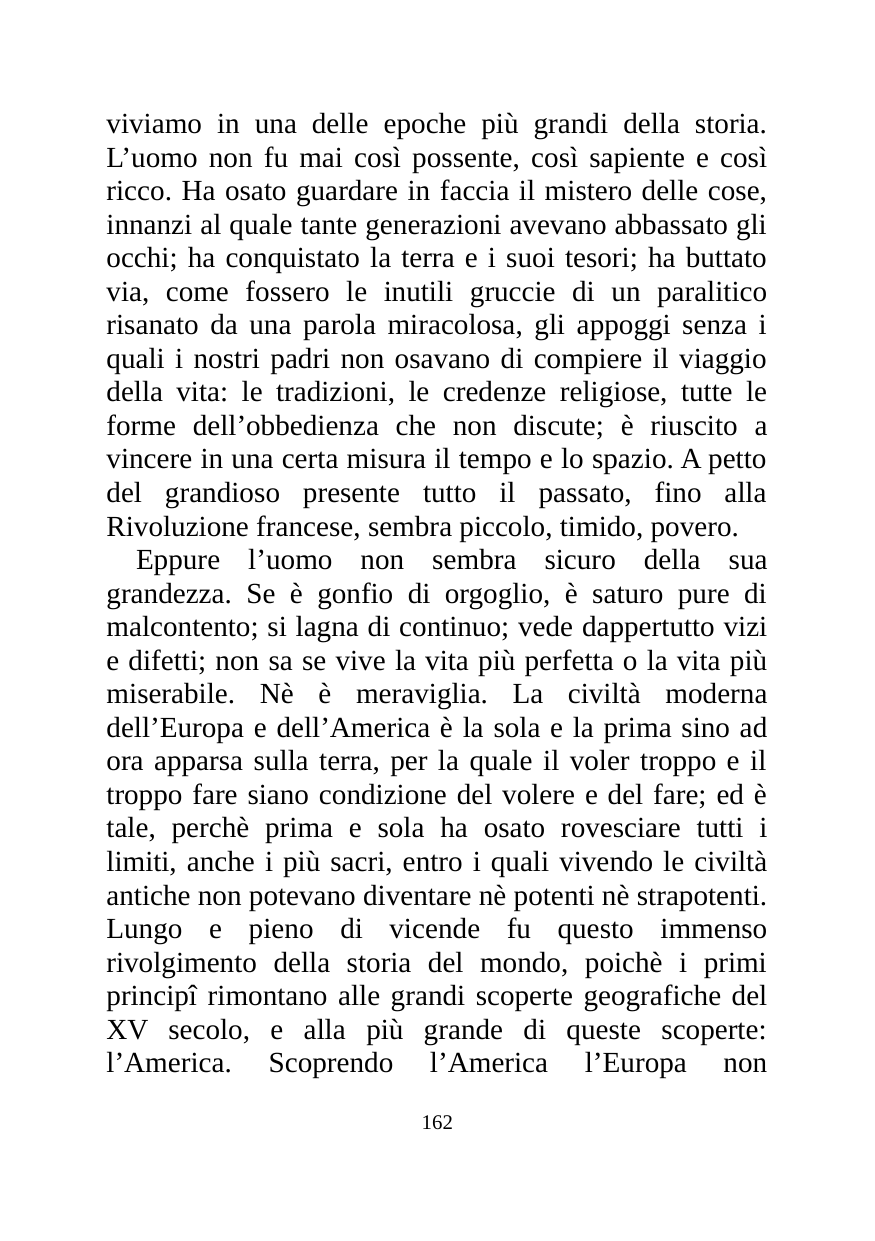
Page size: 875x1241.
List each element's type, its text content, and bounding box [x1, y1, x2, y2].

text viviamo in una delle epoche più grandi della storia. L’uomo non fu mai così possente, così sapiente e così ricco. Ha osato guardare in faccia il mistero delle cose, innanzi al quale tante generazioni avevano abbassato gli occhi; ha conquistato la terra e i suoi tesori; ha buttato via, come fossero le inutili gruccie di un paralitico risanato da una parola miracolosa, gli appoggi senza i quali i nostri padri non osavano di compiere il viaggio della vita: le tradizioni, le credenze religiose, tutte le forme dell’obbedienza che non discute; è riuscito a vincere in una certa misura il tempo e lo spazio. A petto del grandioso presente tutto il passato, fino alla Rivoluzione francese, sembra piccolo, timido, povero. [106, 106, 768, 542]
text Eppure l’uomo non sembra sicuro della sua grandezza. Se è gonfio di orgoglio, è saturo pure di malcontento; si lagna di continuo; vede dappertutto vizi e difetti; non sa se vive la vita più perfetta o la vita più miserabile. Nè è meraviglia. La civiltà moderna dell’Europa e dell’America è la sola e la prima sino ad ora apparsa sulla terra, per la quale il voler troppo e il troppo fare siano condizione del volere e del fare; ed è tale, perchè prima e sola ha osato rovesciare tutti i limiti, anche i più sacri, entro i quali vivendo le civiltà antiche non potevano diventare nè potenti nè strapotenti. Lungo e pieno di vicende fu questo immenso rivolgimento della storia del mondo, poichè i primi principî rimontano alle grandi scoperte geografiche del XV secolo, e alla più grande di queste scoperte: l’America. Scoprendo l’America l’Europa non [106, 542, 768, 1079]
